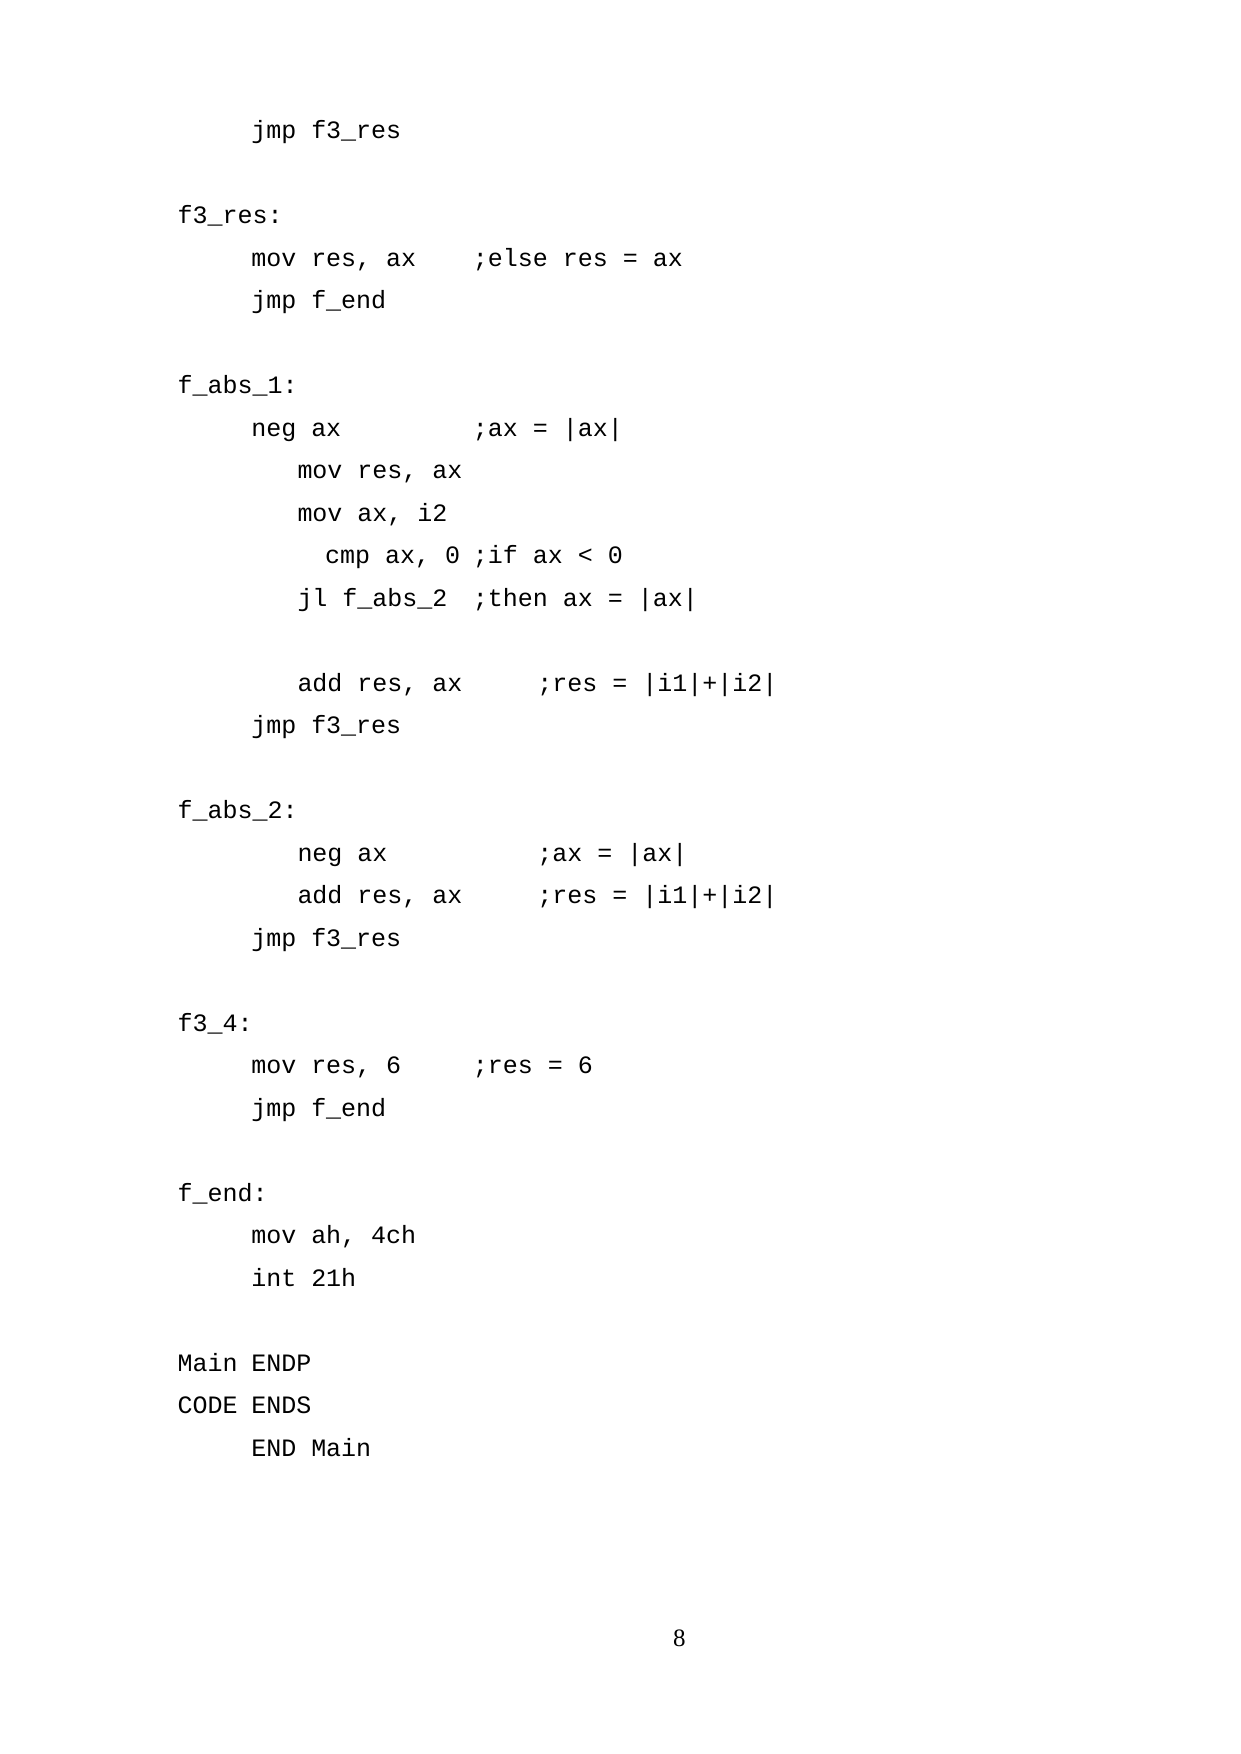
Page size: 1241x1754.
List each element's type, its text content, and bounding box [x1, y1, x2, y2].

text f3_4: [177, 1011, 1181, 1039]
text add res, ax ;res = |i1|+|i2| [177, 883, 1181, 911]
text Main ENDP [177, 1351, 1181, 1379]
text jl f_abs_2 ;then ax = |ax| [177, 586, 1181, 614]
text neg ax ;ax = |ax| [177, 416, 1181, 444]
text int 21h [177, 1266, 1181, 1294]
text neg ax ;ax = |ax| [177, 841, 1181, 869]
text jmp f3_res [177, 118, 1181, 146]
text f3_res: [177, 203, 1181, 231]
text jmp f_end [177, 1096, 1181, 1124]
text jmp f_end [177, 288, 1181, 316]
text f_abs_1: [177, 373, 1181, 401]
text CODE ENDS [177, 1393, 1181, 1421]
text mov res, ax ;else res = ax [177, 246, 1181, 274]
text f_abs_2: [177, 798, 1181, 826]
text jmp f3_res [177, 926, 1181, 954]
text mov res, ax [177, 458, 1181, 486]
text cmp ax, 0 ;if ax < 0 [177, 543, 1181, 571]
text mov ah, 4ch [177, 1223, 1181, 1251]
text jmp f3_res [177, 713, 1181, 741]
text mov ax, i2 [177, 501, 1181, 529]
text mov res, 6 ;res = 6 [177, 1053, 1181, 1081]
text add res, ax ;res = |i1|+|i2| [177, 671, 1181, 699]
text END Main [177, 1436, 1181, 1464]
text f_end: [177, 1181, 1181, 1209]
